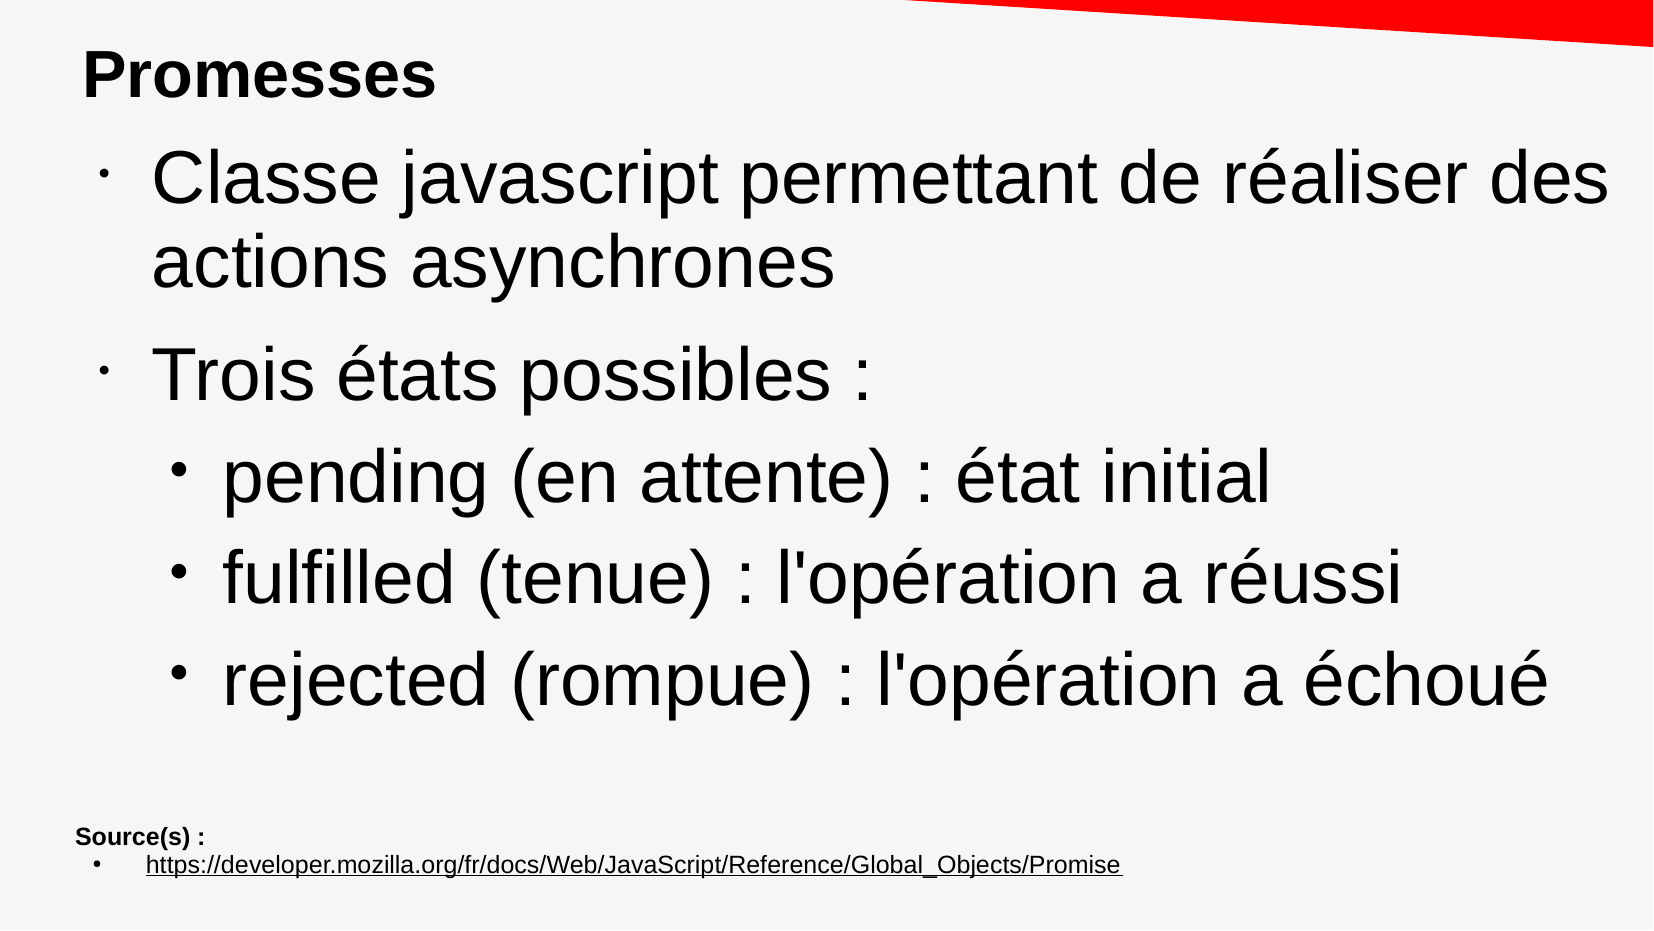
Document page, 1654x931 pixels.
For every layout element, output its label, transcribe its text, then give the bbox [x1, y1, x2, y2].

list Classe javascript permettant de réaliser des actions asynchrones Trois états possibles : pending (en attente) : état initial fulfilled (tenue) : l'opération a réussi rejected (rompue) : l'opération a échoué [80, 135, 1620, 798]
text_box Source(s) : https://developer.mozilla.org/fr/docs/Web/JavaScript/Reference/Global_Objects/Promise [60, 814, 1546, 929]
title Promesses [82, 37, 1571, 114]
text_box [904, 0, 1654, 48]
